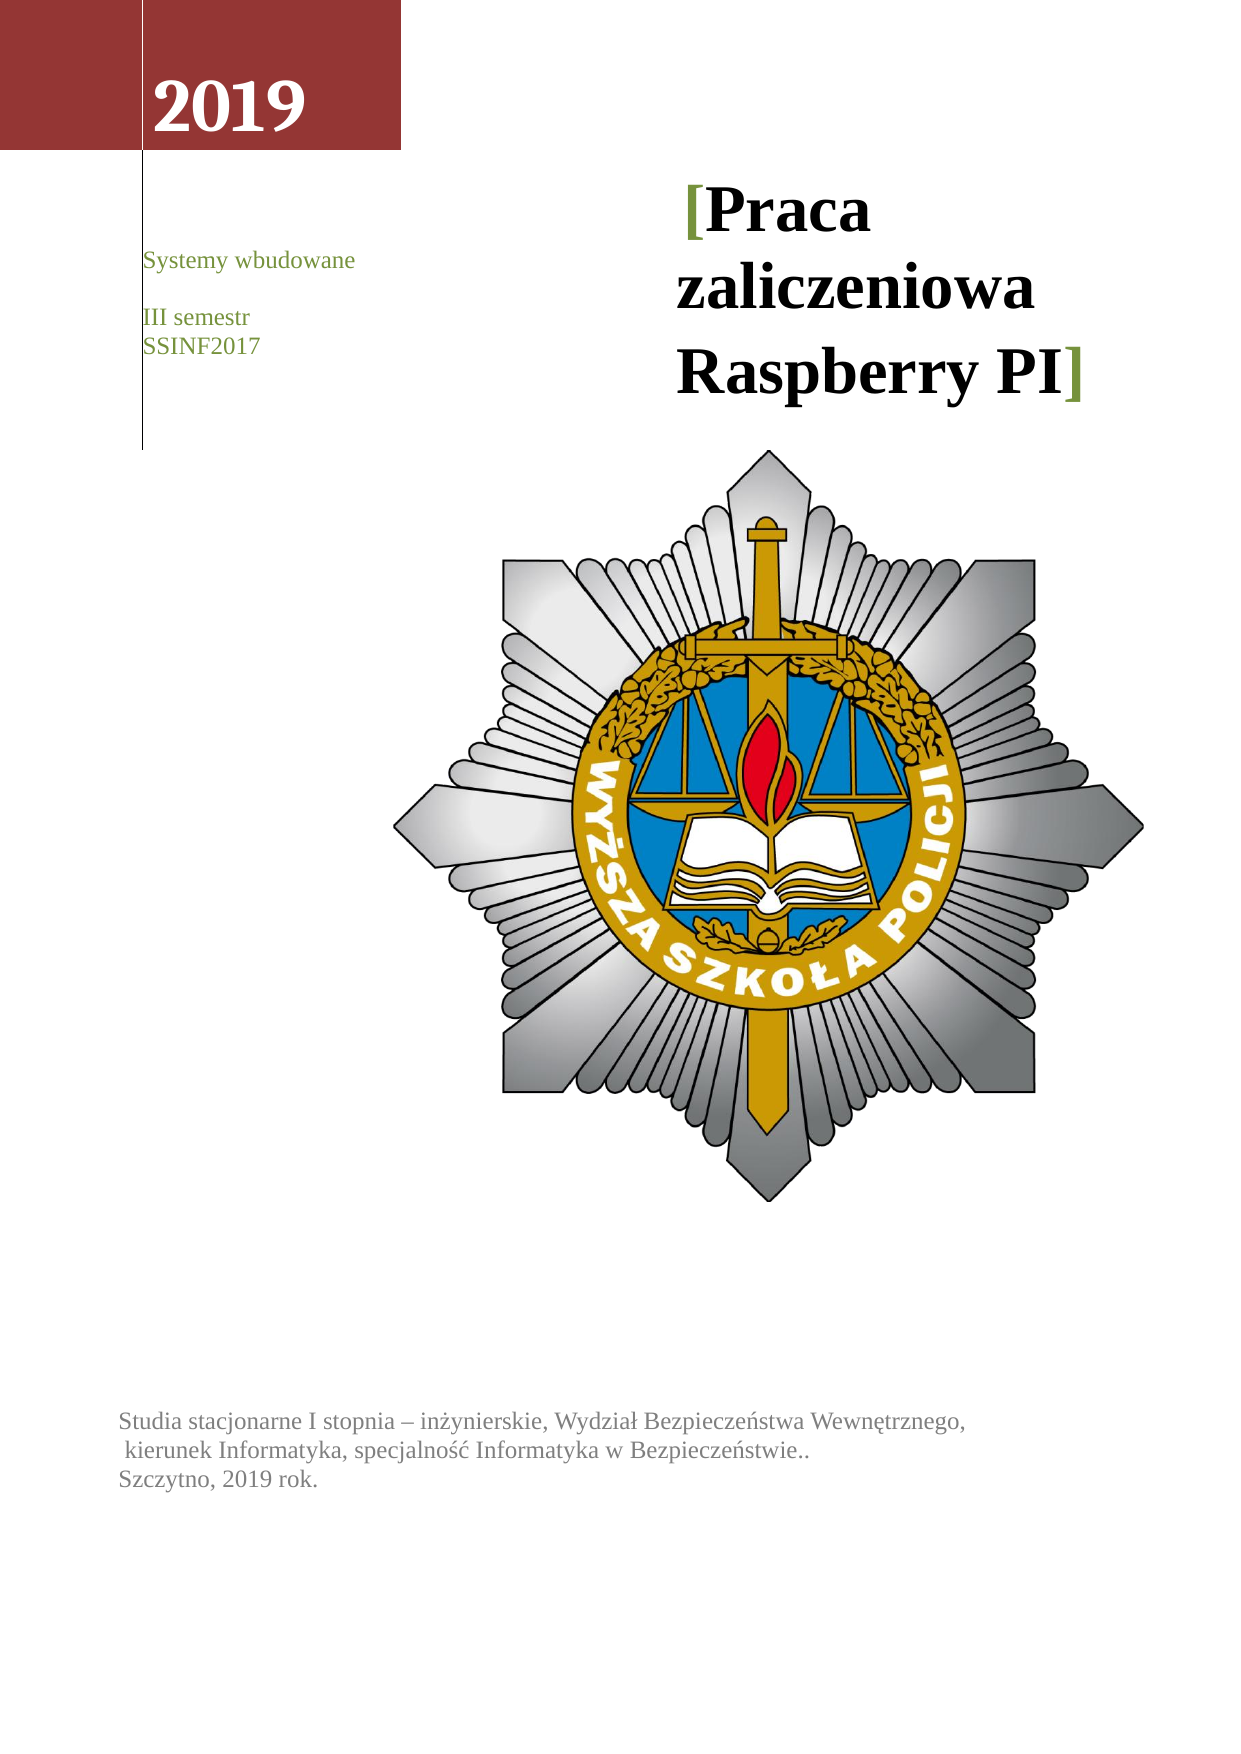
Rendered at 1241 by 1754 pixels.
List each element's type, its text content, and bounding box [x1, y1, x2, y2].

table_header [0, 0, 142, 150]
text kierunek Informatyka, specjalność Informatyka w Bezpieczeństwie.. Szczytno, 2019 rok. [118, 1435, 1122, 1492]
text Studia stacjonarne I stopnia – inżynierskie, Wydział Bezpieczeństwa Wewnętrznego, [118, 1406, 1122, 1435]
table_cell [0, 150, 142, 450]
table_cell Systemy wbudowane III semestr SSINF2017 [143, 150, 401, 450]
table_header 2019 [143, 0, 401, 150]
picture [393, 450, 1144, 1202]
text [Praca zaliczeniowa Raspberry PI] [401, 169, 1122, 450]
